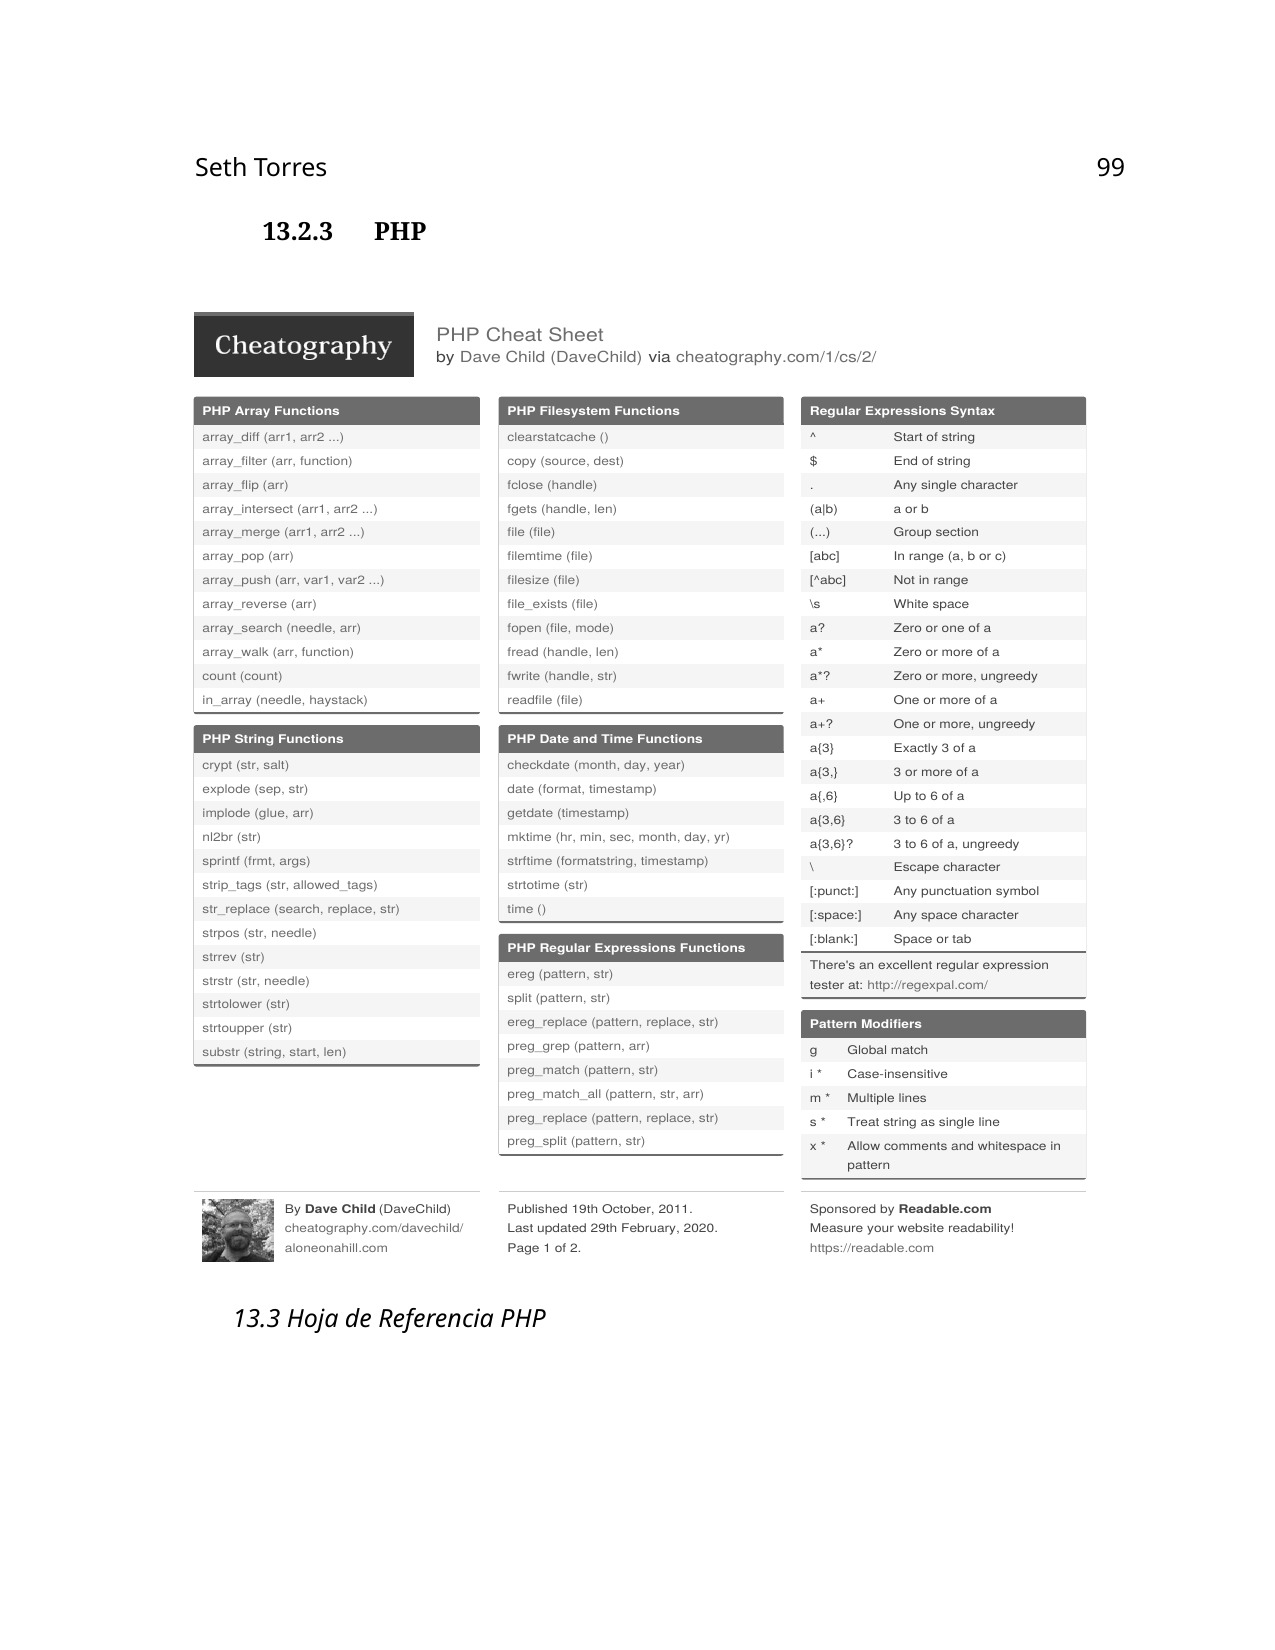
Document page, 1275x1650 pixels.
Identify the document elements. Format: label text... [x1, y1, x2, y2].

subtitle [187, 297, 1087, 310]
subtitle PHP [262, 213, 1125, 248]
text 13.3 Hoja de Referencia PHP [187, 1267, 1087, 1335]
